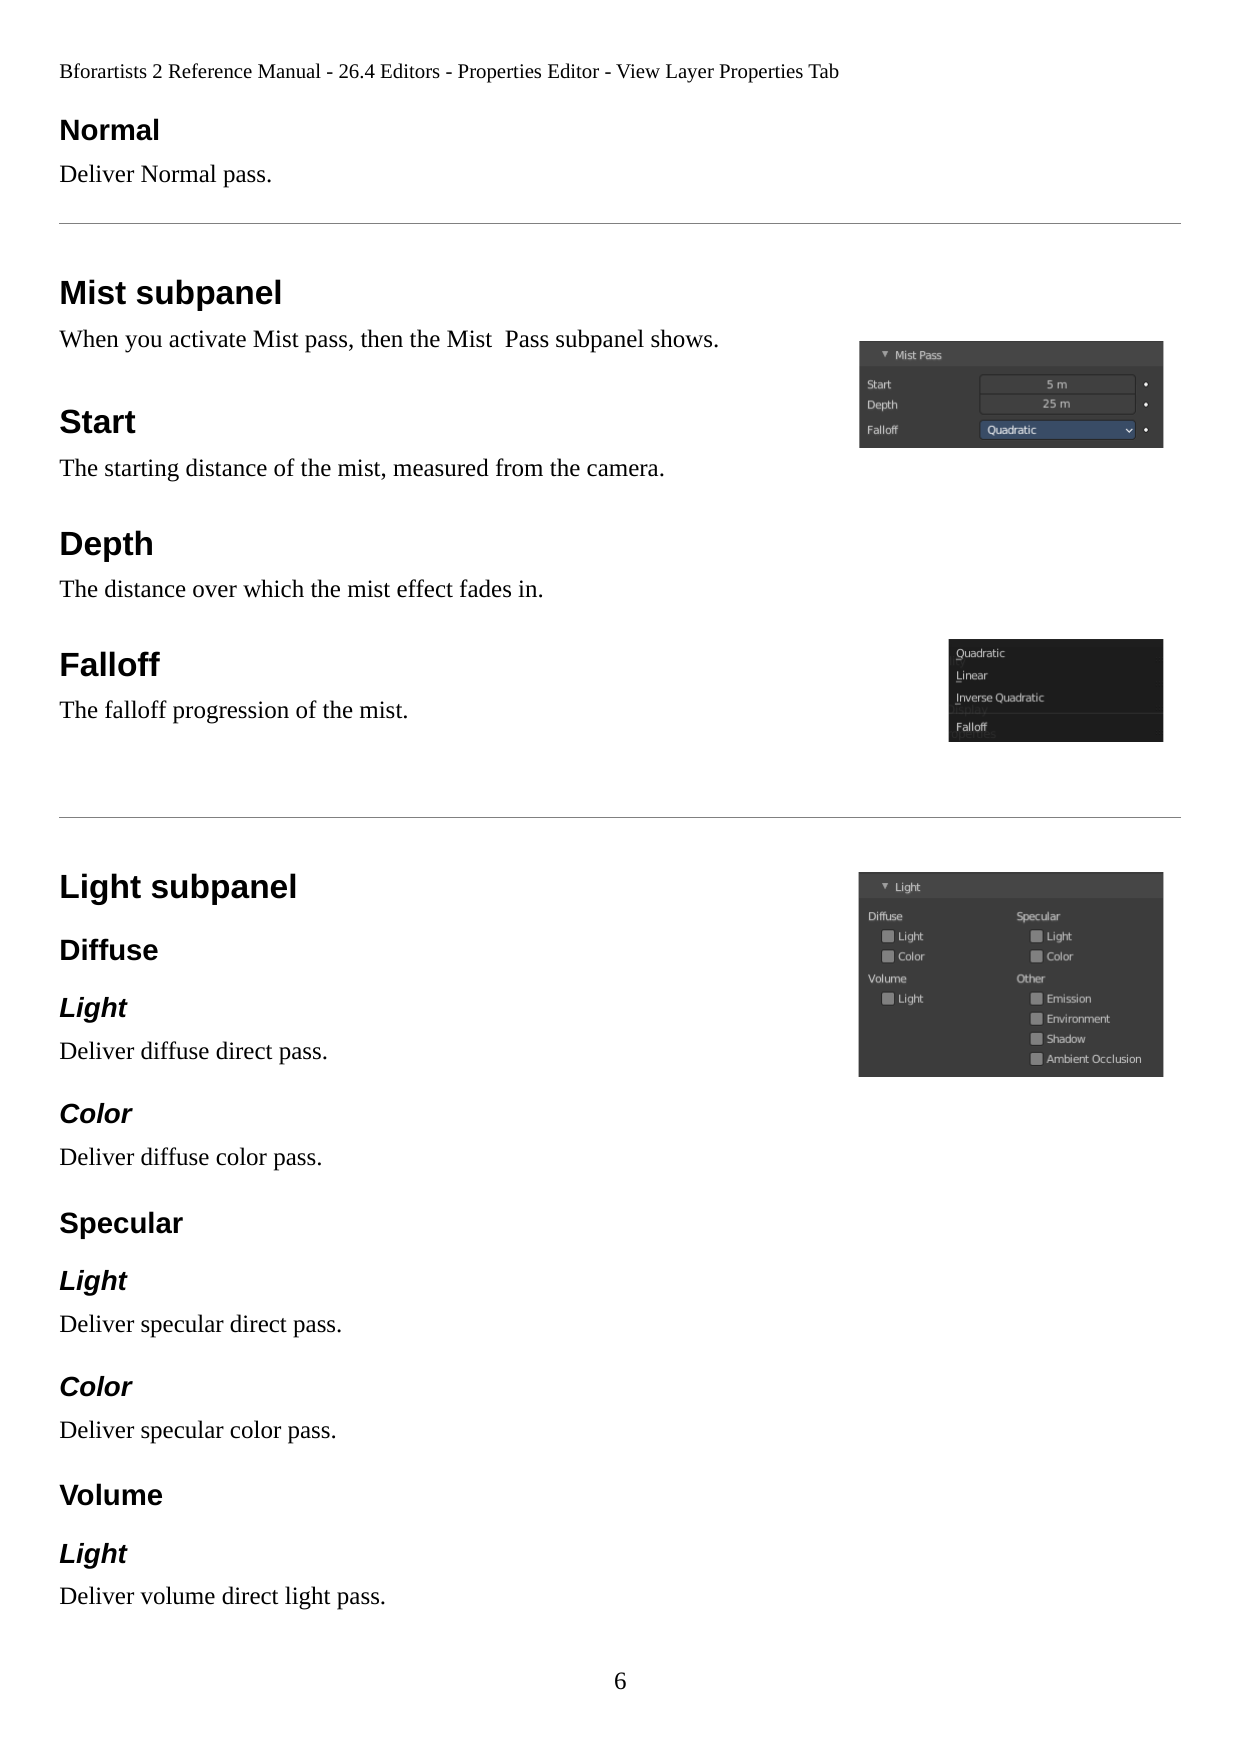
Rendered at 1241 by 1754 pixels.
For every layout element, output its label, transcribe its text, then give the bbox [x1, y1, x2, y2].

text When you activate Mist pass, then the Mist Pass subpanel shows. [59, 324, 1181, 353]
subtitle Light [59, 992, 858, 1023]
subtitle Light [59, 1264, 1181, 1296]
subtitle Diffuse [59, 933, 858, 967]
picture [859, 341, 1164, 448]
subtitle [1164, 402, 1181, 441]
subtitle Light subpanel [59, 867, 1181, 906]
subtitle Falloff [59, 644, 948, 683]
subtitle Start [59, 402, 859, 441]
subtitle [1164, 992, 1181, 1023]
subtitle Light [59, 1537, 1181, 1569]
picture [858, 872, 1164, 1077]
text Deliver Normal pass. [59, 159, 1181, 188]
text Deliver diffuse direct pass. [59, 1036, 858, 1065]
subtitle Mist subpanel [59, 273, 1181, 312]
subtitle [1164, 644, 1181, 683]
subtitle Specular [59, 1206, 1181, 1239]
subtitle Normal [59, 113, 1181, 146]
text Deliver diffuse color pass. [59, 1142, 1181, 1171]
text The distance over which the mist effect fades in. [59, 574, 1181, 603]
subtitle Color [59, 1098, 1181, 1129]
text The falloff progression of the mist. [59, 696, 948, 724]
subtitle [1164, 933, 1181, 967]
text Deliver specular color pass. [59, 1415, 1181, 1443]
text Deliver specular direct pass. [59, 1309, 1181, 1337]
picture [948, 639, 1164, 742]
subtitle Volume [59, 1478, 1181, 1512]
text Deliver volume direct light pass. [59, 1581, 1181, 1610]
text The starting distance of the mist, measured from the camera. [59, 453, 1181, 482]
subtitle Color [59, 1370, 1181, 1402]
subtitle Depth [59, 523, 1181, 562]
